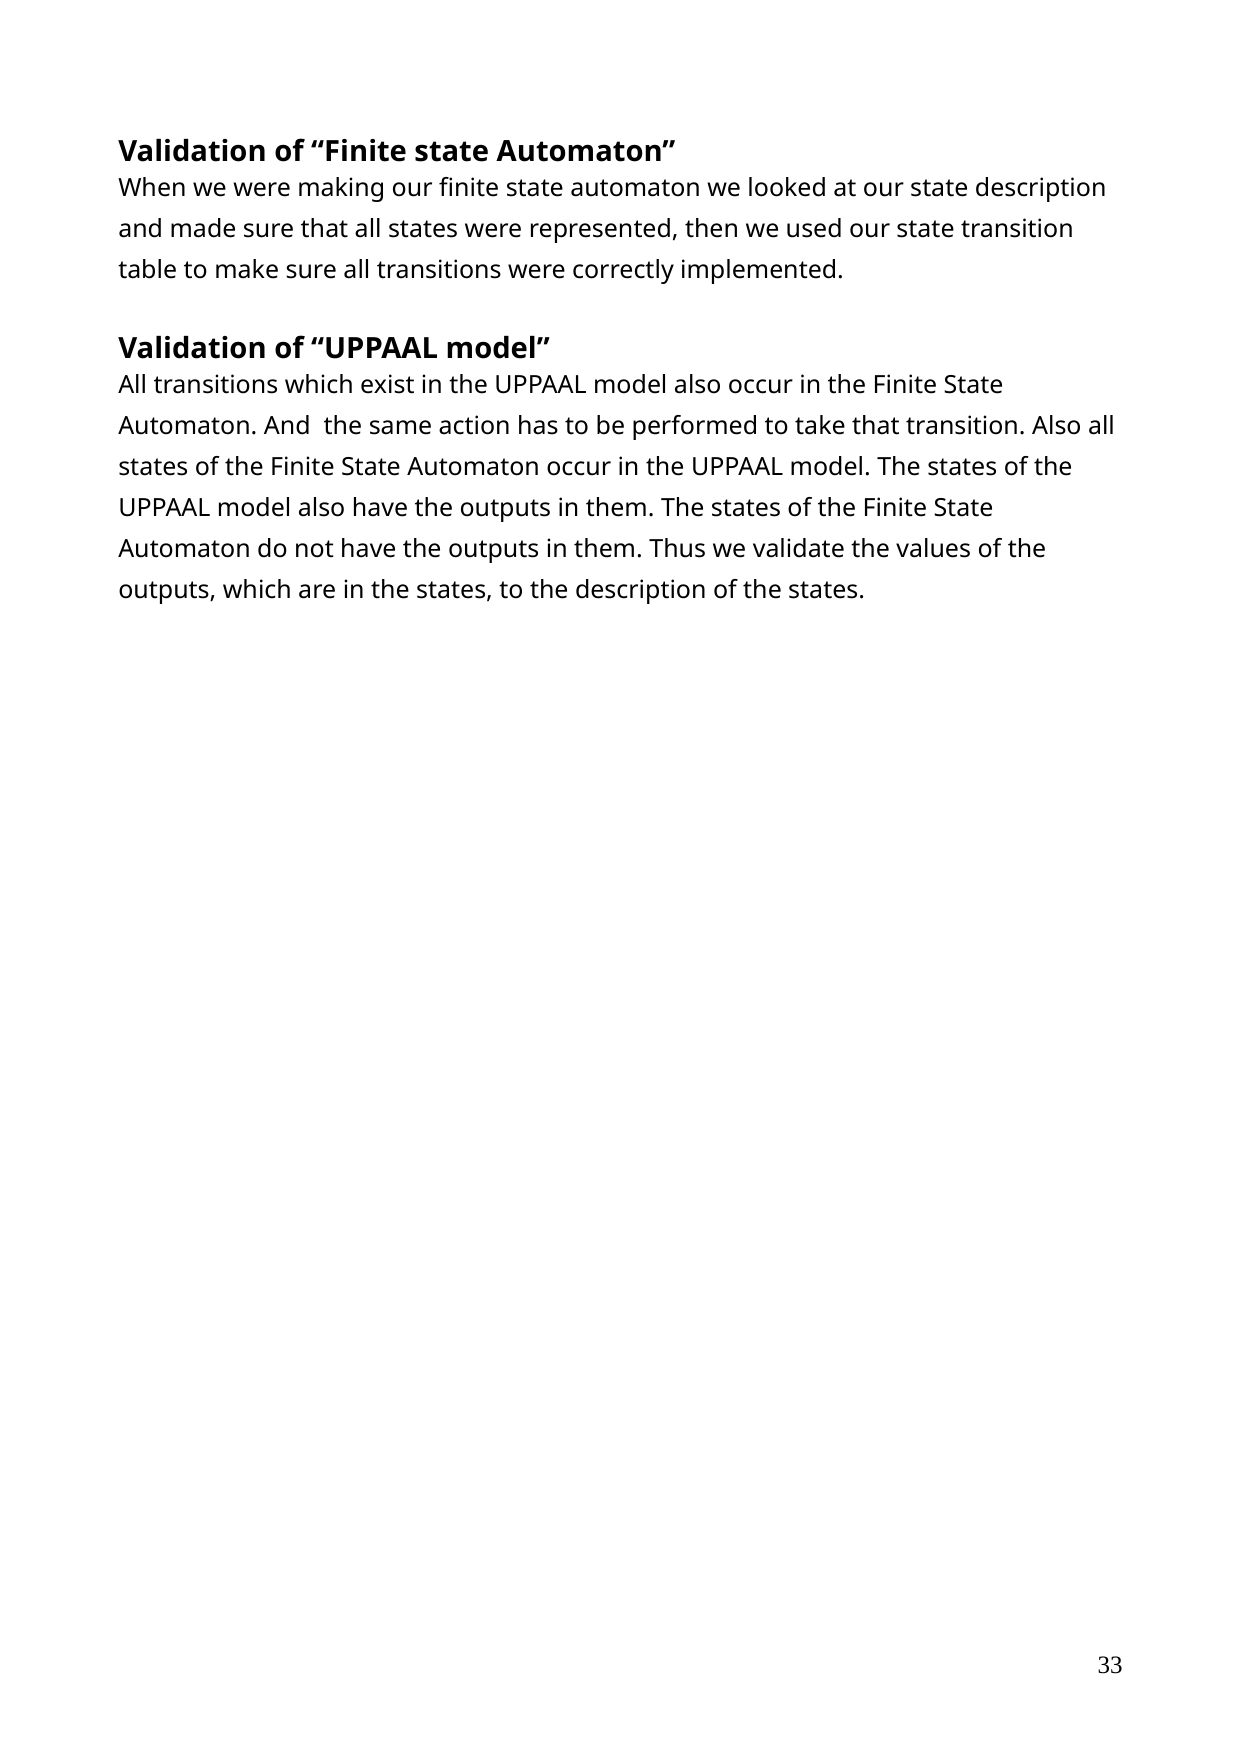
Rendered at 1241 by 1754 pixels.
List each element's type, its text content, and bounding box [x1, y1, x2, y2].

subtitle Validation of “Finite state Automaton” [118, 130, 1122, 169]
subtitle Validation of “UPPAAL model” [118, 327, 1122, 367]
text When we were making our finite state automaton we looked at our state description and made sure that all states were represented, then we used our state transition table to make sure all transitions were correctly implemented. [118, 169, 1122, 285]
text All transitions which exist in the UPPAAL model also occur in the Finite State Automaton. And the same action has to be performed to take that transition. Also all states of the Finite State Automaton occur in the UPPAAL model. The states of the UPPAAL model also have the outputs in them. The states of the Finite State Automaton do not have the outputs in them. Thus we validate the values of the outputs, which are in the states, to the description of the states. [118, 367, 1122, 605]
